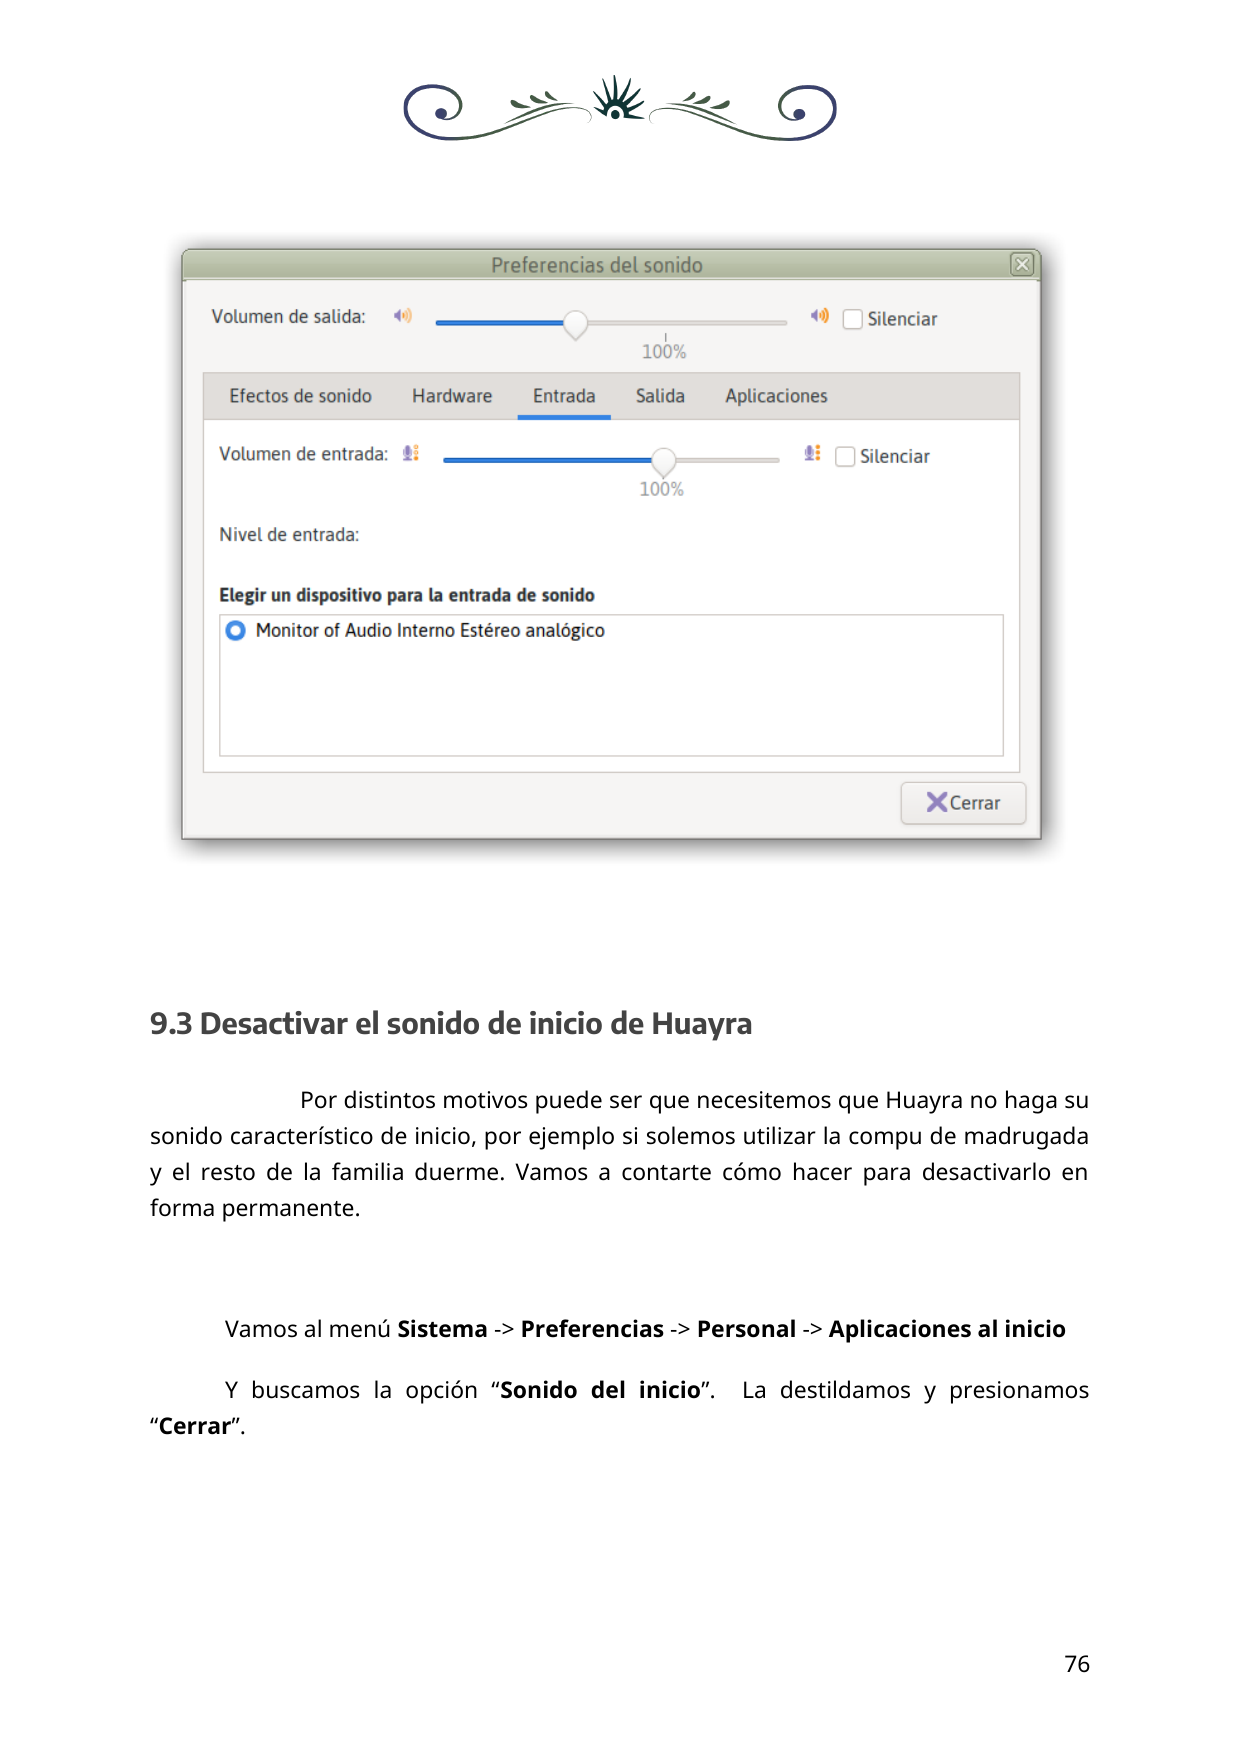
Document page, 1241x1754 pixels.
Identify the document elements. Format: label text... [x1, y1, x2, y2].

text Y buscamos la opción “Sonido del inicio”. La destildamos y presionamos “Cerrar”. [150, 1374, 1090, 1441]
text Vamos al menú Sistema -> Preferencias -> Personal -> Aplicaciones al inicio [150, 1313, 1090, 1344]
picture [403, 75, 837, 141]
subtitle 9.3 Desactivar el sonido de inicio de Huayra [150, 1004, 1090, 1041]
text Por distintos motivos puede ser que necesitemos que Huayra no haga su sonido característico de inicio, por ejemplo si solemos utilizar la compu de madrugada y el resto de la familia duerme. Vamos a contarte cómo hacer para desactivarlo en forma permanente. [150, 1084, 1090, 1223]
picture [150, 221, 1091, 879]
